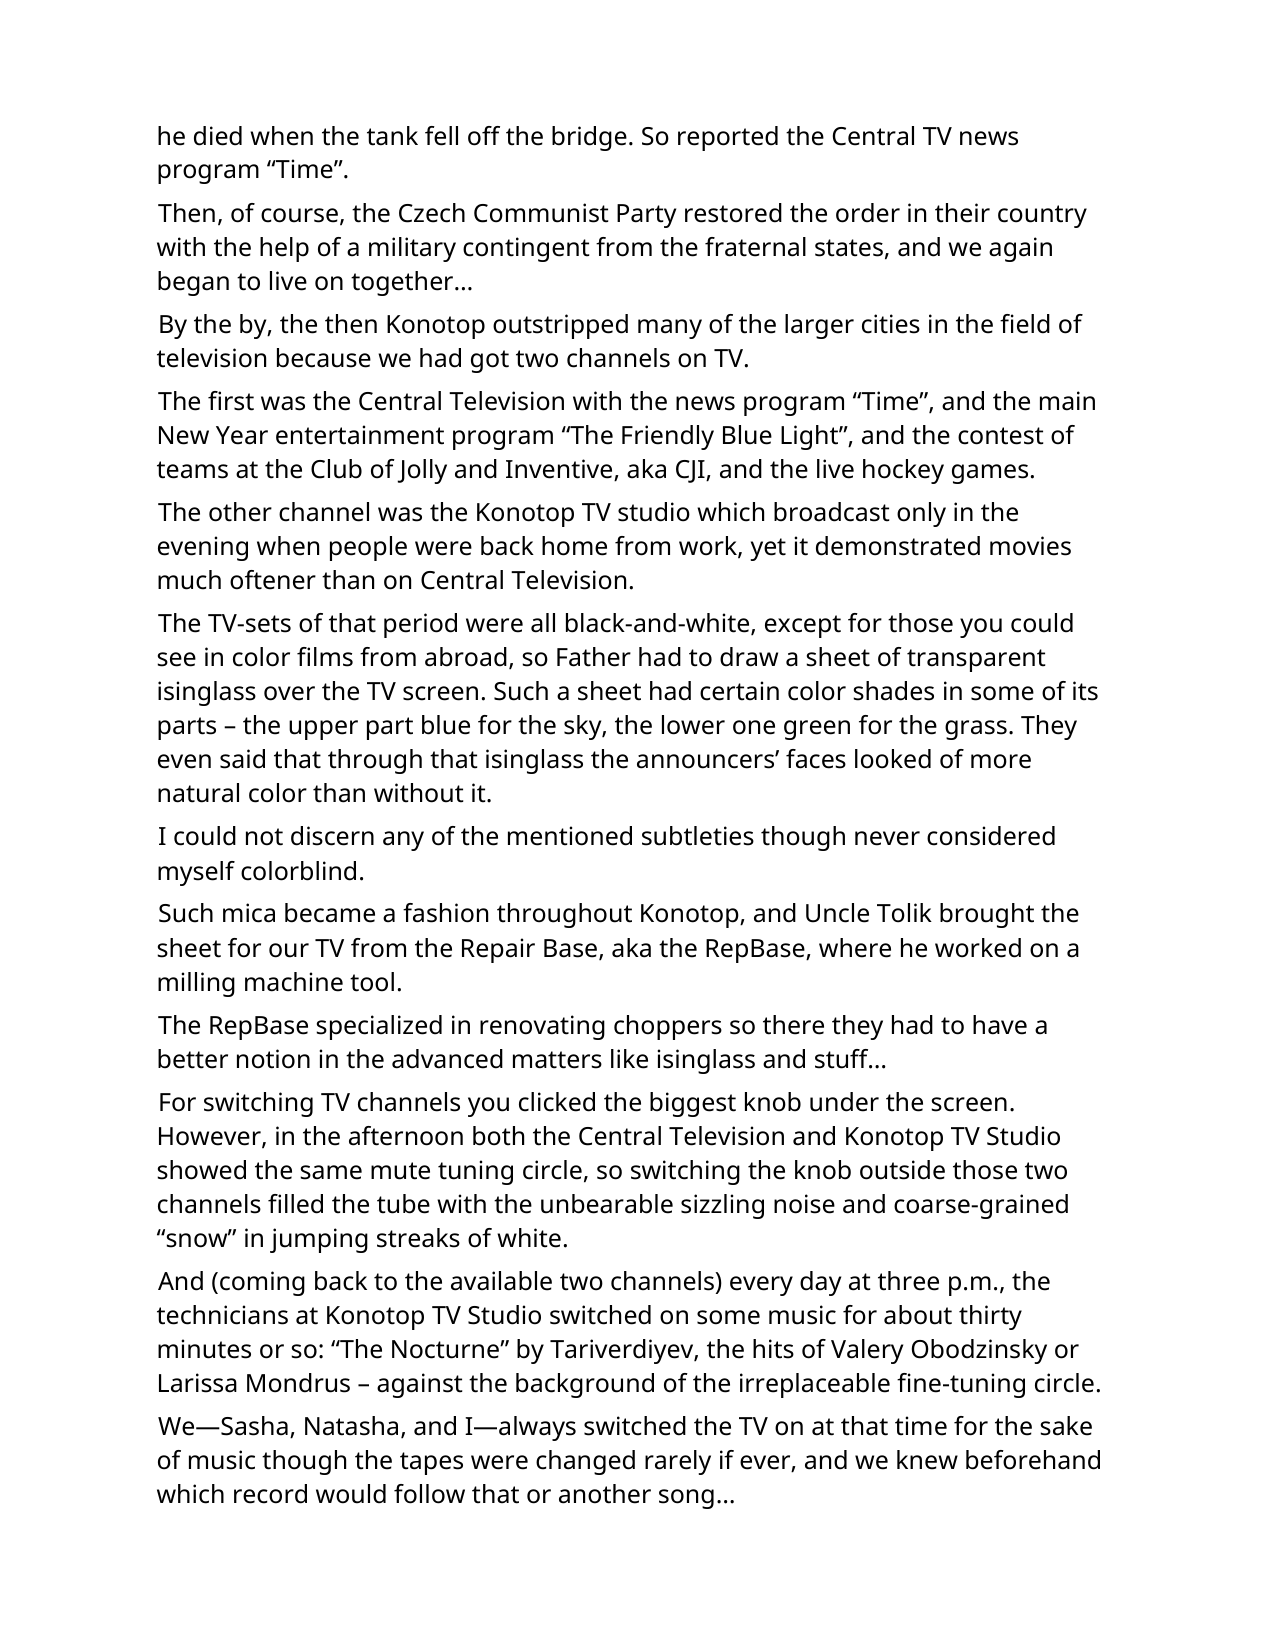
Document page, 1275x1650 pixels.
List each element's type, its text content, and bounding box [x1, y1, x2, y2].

text The first was the Central Television with the news program “Time”, and the main New Year entertainment program “The Friendly Blue Light”, and the contest of teams at the Club of Jolly and Inventive, aka CJI, and the live hockey games. [156, 383, 1118, 486]
text The TV-sets of that period were all black-and-white, except for those you could see in color films from abroad, so Father had to draw a sheet of transparent isinglass over the TV screen. Such a sheet had certain color shades in some of its parts – the upper part blue for the sky, the lower one green for the grass. They even said that through that isinglass the announcers’ faces looked of more natural color than without it. [156, 606, 1118, 810]
text The other channel was the Konotop TV studio which broadcast only in the evening when people were back home from work, yet it demonstrated movies much oftener than on Central Television. [156, 494, 1118, 597]
text Then, of course, the Czech Communist Party restored the order in their country with the help of a military contingent from the fraternal states, and we again began to live on together… [156, 195, 1118, 297]
text And (coming back to the available two channels) every day at three p.m., the technicians at Konotop TV Studio switched on some music for about thirty minutes or so: “The Nocturne” by Tariverdiyev, the hits of Valery Obodzinsky or Larissa Mondrus – against the background of the irreplaceable fine-tuning circle. [156, 1264, 1118, 1400]
text The RepBase specialized in renovating choppers so there they had to have a better notion in the advanced matters like isinglass and stuff… [156, 1007, 1118, 1075]
text For switching TV channels you clicked the biggest knob under the screen. However, in the afternoon both the Central Television and Konotop TV Studio showed the same mute tuning circle, so switching the knob outside those two channels filled the tube with the unbearable sizzling noise and coarse-grained “snow” in jumping streaks of white. [156, 1084, 1118, 1255]
text I could not discern any of the mentioned subtleties though never considered myself colorblind. [156, 819, 1118, 887]
text We—Sasha, Natasha, and I—always switched the TV on at that time for the sake of music though the tapes were changed rarely if ever, and we knew beforehand which record would follow that or another song… [156, 1409, 1118, 1511]
text Such mica became a fashion throughout Konotop, and Uncle Tolik brought the sheet for our TV from the Repair Base, aka the RepBase, where he worked on a milling machine tool. [156, 896, 1118, 998]
text By the by, the then Konotop outstripped many of the larger cities in the field of television because we had got two channels on TV. [156, 306, 1118, 374]
text he died when the tank fell off the bridge. So reported the Central TV news program “Time”. [156, 118, 1118, 186]
